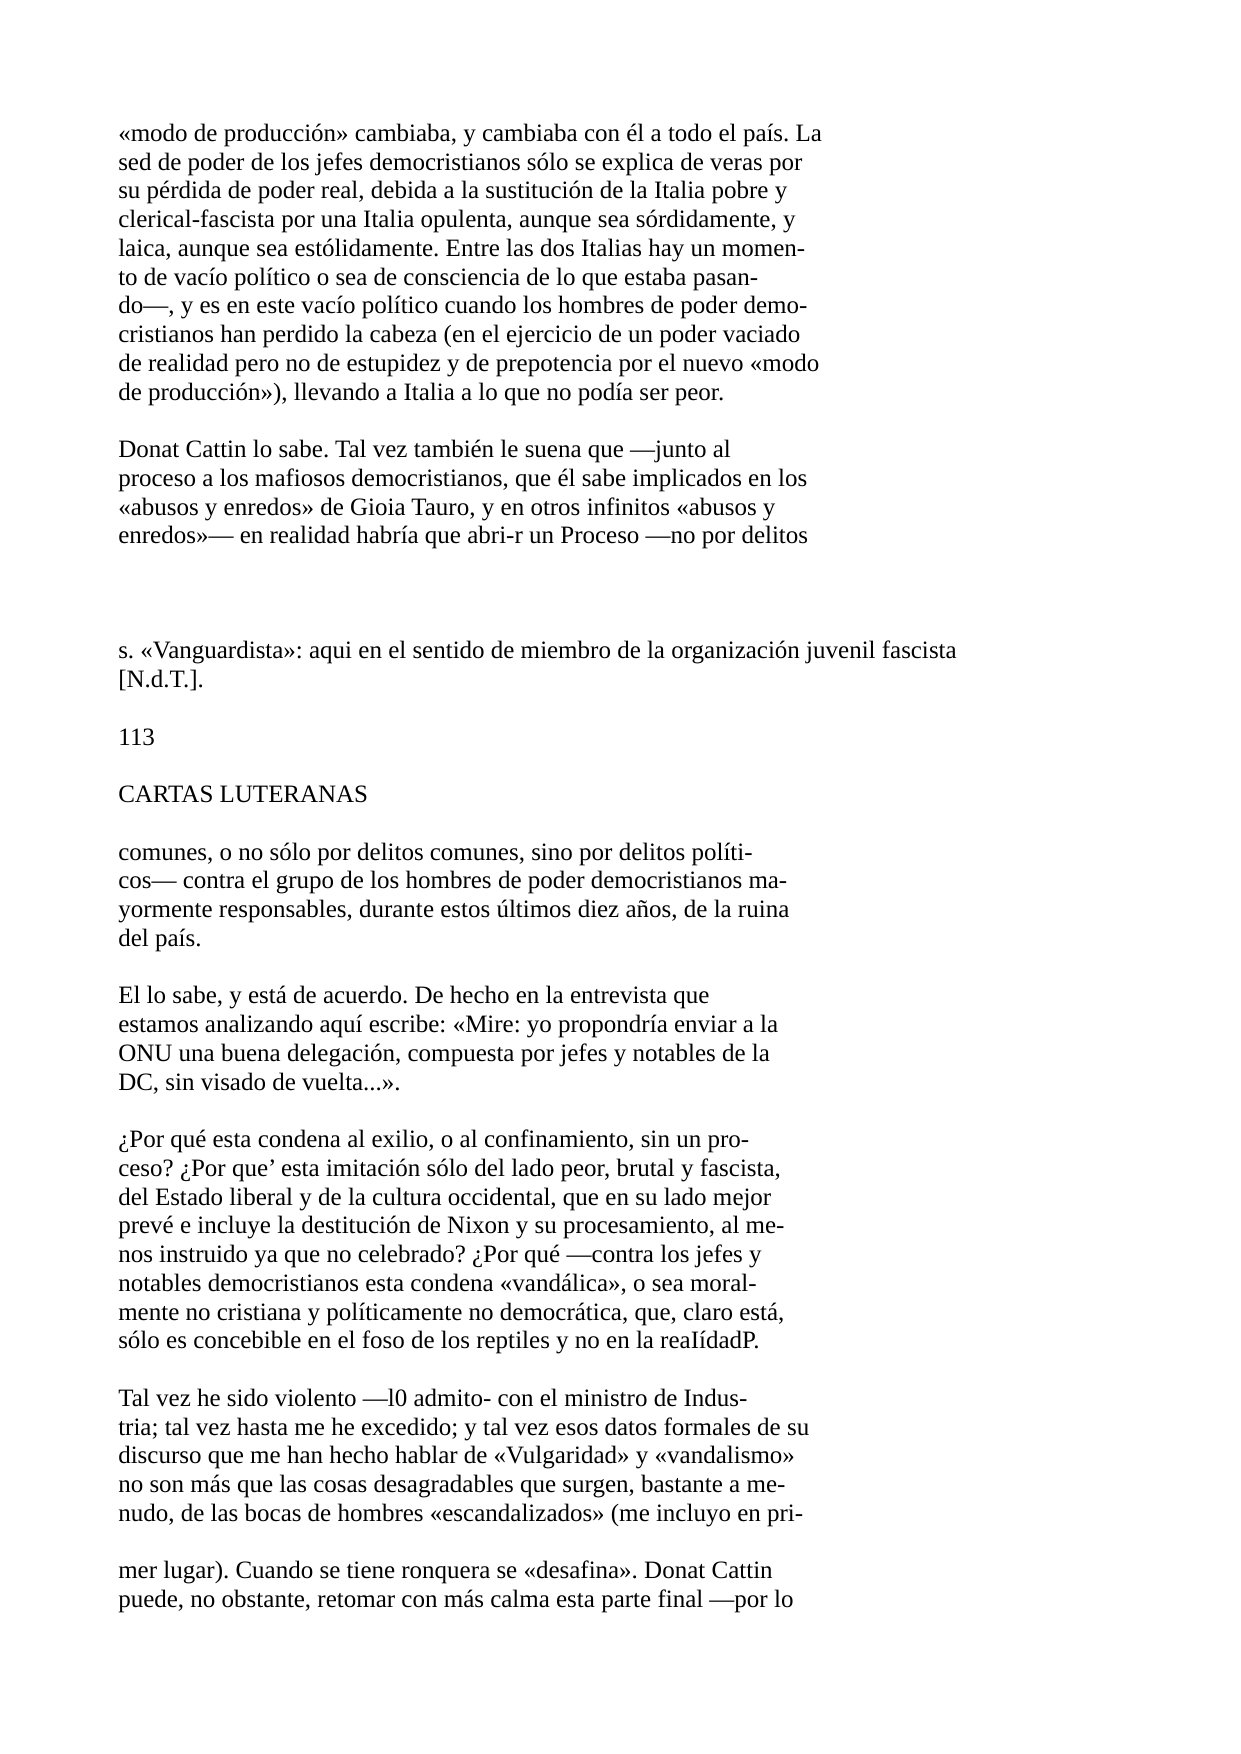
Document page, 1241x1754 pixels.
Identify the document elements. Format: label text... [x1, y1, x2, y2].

text «modo de producción» cambiaba, y cambiaba con él a todo el país. La [118, 118, 1122, 147]
text del Estado liberal y de la cultura occidental, que en su lado mejor [118, 1182, 1122, 1211]
text enredos»— en realidad habría que abri-r un Proceso —no por delitos [118, 521, 1122, 549]
text tria; tal vez hasta me he excedido; y tal vez esos datos formales de su [118, 1412, 1122, 1441]
text prevé e incluye la destitución de Nixon y su procesamiento, al me- [118, 1211, 1122, 1239]
text Donat Cattin lo sabe. Tal vez también le suena que —junto al [118, 434, 1122, 463]
text s. «Vanguardista»: aqui en el sentido de miembro de la organización juvenil fascista [118, 636, 1122, 664]
text CARTAS LUTERANAS [118, 779, 1122, 808]
text do—, y es en este vacío político cuando los hombres de poder demo- [118, 291, 1122, 319]
text mente no cristiana y políticamente no democrática, que, claro está, [118, 1297, 1122, 1326]
text cos— contra el grupo de los hombres de poder democristianos ma- [118, 866, 1122, 894]
text ¿Por qué esta condena al exilio, o al confinamiento, sin un pro- [118, 1124, 1122, 1153]
text de realidad pero no de estupidez y de prepotencia por el nuevo «modo [118, 348, 1122, 377]
text comunes, o no sólo por delitos comunes, sino por delitos políti- [118, 837, 1122, 866]
text nos instruido ya que no celebrado? ¿Por qué —contra los jefes y [118, 1239, 1122, 1268]
text estamos analizando aquí escribe: «Mire: yo propondría enviar a la [118, 1009, 1122, 1038]
text sed de poder de los jefes democristianos sólo se explica de veras por [118, 147, 1122, 176]
text cristianos han perdido la cabeza (en el ejercicio de un poder vaciado [118, 319, 1122, 348]
text su pérdida de poder real, debida a la sustitución de la Italia pobre y [118, 176, 1122, 204]
text mer lugar). Cuando se tiene ronquera se «desafina». Donat Cattin [118, 1556, 1122, 1584]
text El lo sabe, y está de acuerdo. De hecho en la entrevista que [118, 981, 1122, 1009]
text ONU una buena delegación, compuesta por jefes y notables de la [118, 1038, 1122, 1067]
text clerical-fascista por una Italia opulenta, aunque sea sórdidamente, y [118, 204, 1122, 233]
text de producción»), llevando a Italia a lo que no podía ser peor. [118, 377, 1122, 406]
text yormente responsables, durante estos últimos diez años, de la ruina [118, 894, 1122, 923]
text ceso? ¿Por que’ esta imitación sólo del lado peor, brutal y fascista, [118, 1153, 1122, 1182]
text no son más que las cosas desagradables que surgen, bastante a me- [118, 1469, 1122, 1498]
text [N.d.T.]. [118, 664, 1122, 693]
text Tal vez he sido violento —l0 admito- con el ministro de Indus- [118, 1383, 1122, 1412]
text 113 [118, 722, 1122, 751]
text del país. [118, 923, 1122, 952]
text sólo es concebible en el foso de los reptiles y no en la reaIídadP. [118, 1326, 1122, 1354]
text notables democristianos esta condena «vandálica», o sea moral- [118, 1268, 1122, 1297]
text laica, aunque sea estólidamente. Entre las dos Italias hay un momen- [118, 233, 1122, 262]
text «abusos y enredos» de Gioia Tauro, y en otros infinitos «abusos y [118, 492, 1122, 521]
text proceso a los mafiosos democristianos, que él sabe implicados en los [118, 463, 1122, 492]
text discurso que me han hecho hablar de «Vulgaridad» y «vandalismo» [118, 1441, 1122, 1469]
text nudo, de las bocas de hombres «escandalizados» (me incluyo en pri- [118, 1498, 1122, 1527]
text puede, no obstante, retomar con más calma esta parte final —por lo [118, 1584, 1122, 1613]
text DC, sin visado de vuelta...». [118, 1067, 1122, 1096]
text to de vacío político o sea de consciencia de lo que estaba pasan- [118, 262, 1122, 291]
